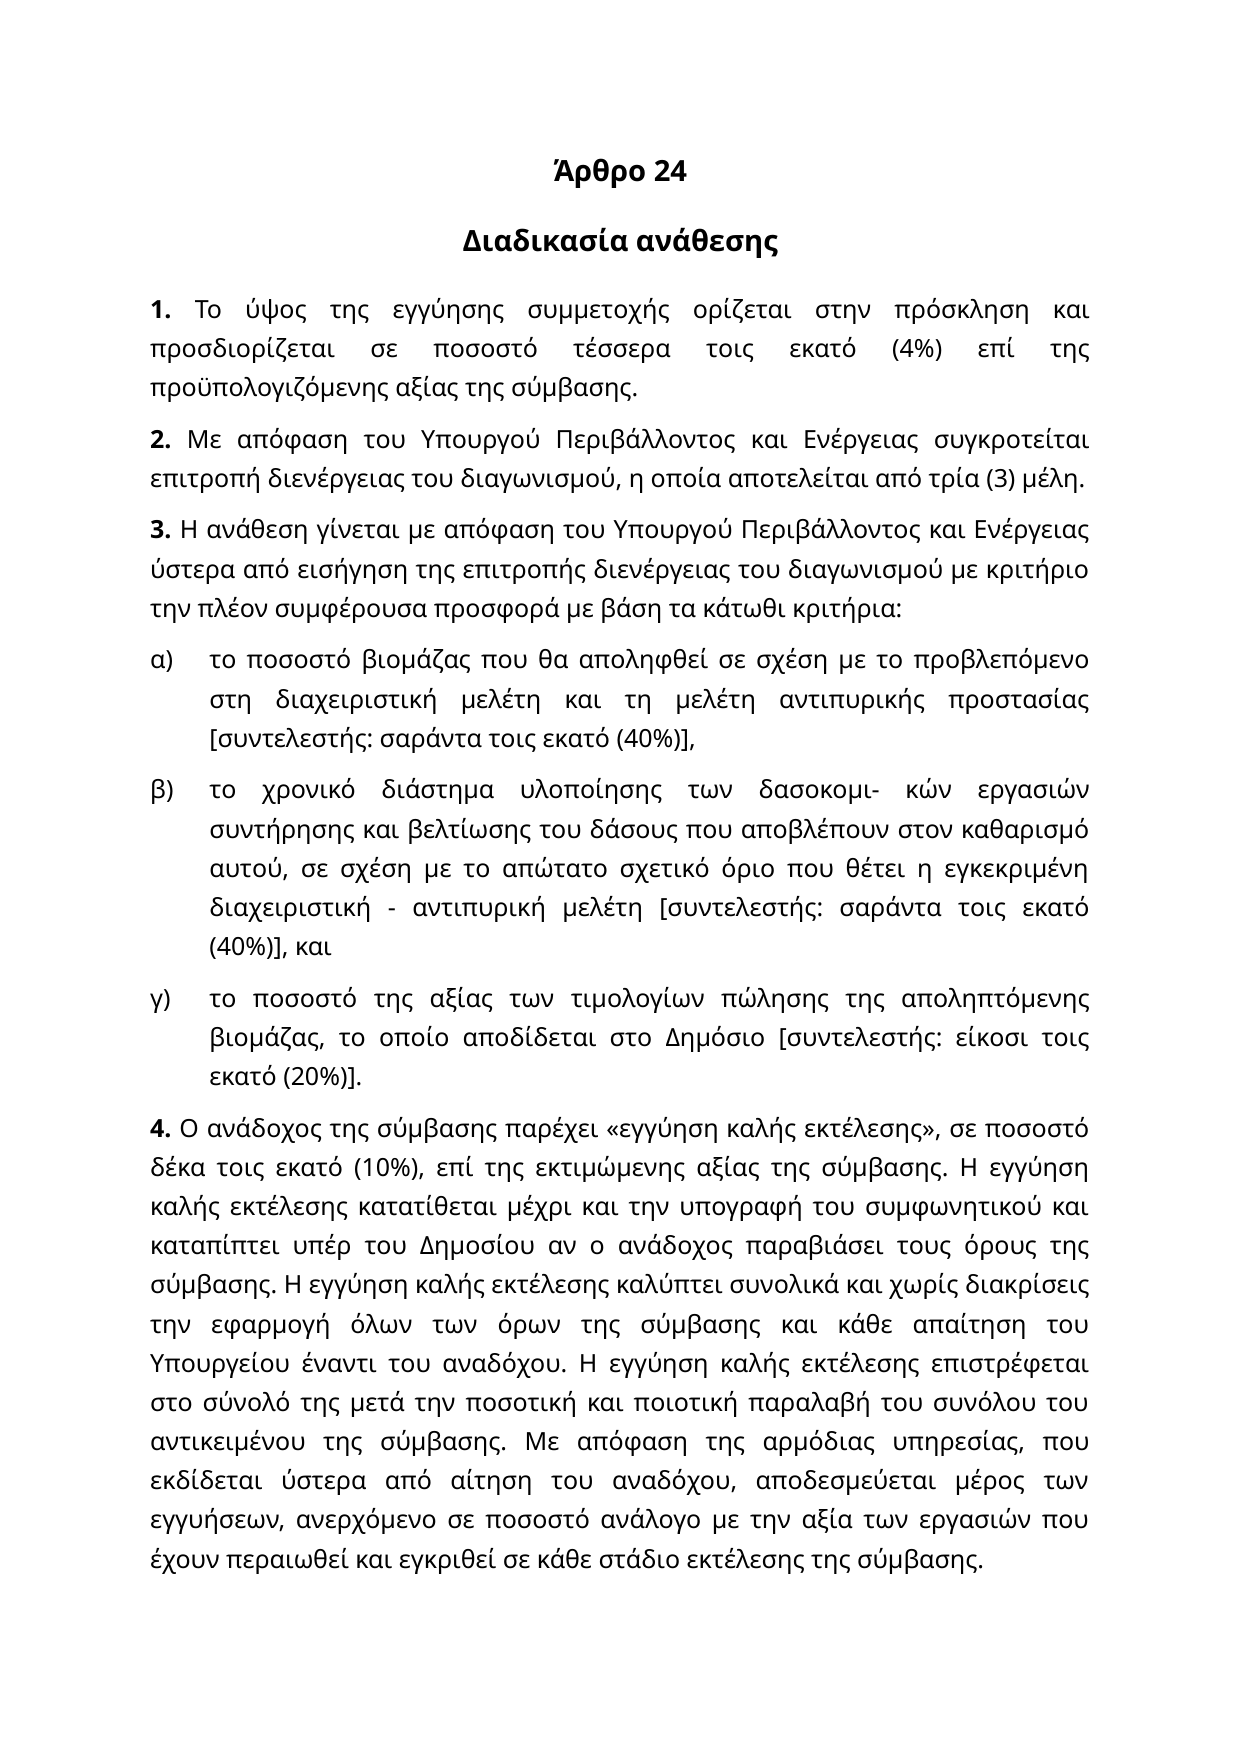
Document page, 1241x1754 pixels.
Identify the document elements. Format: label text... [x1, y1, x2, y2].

list α) το ποσοστό βιομάζας που θα αποληφθεί σε σχέση με το προβλεπόμενο στη διαχειριστική μελέτη και τη μελέτη αντιπυρικής προστασίας [συντελεστής: σαράντα τοις εκατό (40%)], [150, 642, 1090, 754]
text 3. Η ανάθεση γίνεται με απόφαση του Υπουργού Περιβάλλοντος και Ενέργειας ύστερα από εισήγηση της επιτροπής διενέργειας του διαγωνισμού με κριτήριο την πλέον συμφέρουσα προσφορά με βάση τα κάτωθι κριτήρια: [150, 512, 1090, 624]
list β) το χρονικό διάστημα υλοποίησης των δασοκομι- κών εργασιών συντήρησης και βελτίωσης του δάσους που αποβλέπουν στον καθαρισμό αυτού, σε σχέση με το απώτατο σχετικό όριο που θέτει η εγκεκριμένη διαχειριστική - αντιπυρική μελέτη [συντελεστής: σαράντα τοις εκατό (40%)], και [150, 772, 1090, 963]
list γ) το ποσοστό της αξίας των τιμολογίων πώλησης της αποληπτόμενης βιομάζας, το οποίο αποδίδεται στο Δημόσιο [συντελεστής: είκοσι τοις εκατό (20%)]. [150, 980, 1090, 1093]
text 2. Με απόφαση του Υπουργού Περιβάλλοντος και Ενέργειας συγκροτείται επιτροπή διενέργειας του διαγωνισμού, η οποία αποτελείται από τρία (3) μέλη. [150, 421, 1090, 494]
text 4. Ο ανάδοχος της σύμβασης παρέχει «εγγύηση καλής εκτέλεσης», σε ποσοστό δέκα τοις εκατό (10%), επί της εκτιμώμενης αξίας της σύμβασης. Η εγγύηση καλής εκτέλεσης κατατίθεται μέχρι και την υπογραφή του συμφωνητικού και καταπίπτει υπέρ του Δημοσίου αν ο ανάδοχος παραβιάσει τους όρους της σύμβασης. Η εγγύηση καλής εκτέλεσης καλύπτει συνολικά και χωρίς διακρίσεις την εφαρμογή όλων των όρων της σύμβασης και κάθε απαίτηση του Υπουργείου έναντι του αναδόχου. Η εγγύηση καλής εκτέλεσης επιστρέφεται στο σύνολό της μετά την ποσοτική και ποιοτική παραλαβή του συνόλου του αντικειμένου της σύμβασης. Με απόφαση της αρμόδιας υπηρεσίας, που εκδίδεται ύστερα από αίτηση του αναδόχου, αποδεσμεύεται μέρος των εγγυήσεων, ανερχόμενο σε ποσοστό ανάλογο με την αξία των εργασιών που έχουν περαιωθεί και εγκριθεί σε κάθε στάδιο εκτέλεσης της σύμβασης. [150, 1110, 1090, 1575]
subtitle Διαδικασία ανάθεσης [150, 221, 1090, 260]
text 1. Το ύψος της εγγύησης συμμετοχής ορίζεται στην πρόσκληση και προσδιορίζεται σε ποσοστό τέσσερα τοις εκατό (4%) επί της προϋπολογιζόμενης αξίας της σύμβασης. [150, 291, 1090, 404]
subtitle Άρθρο 24 [150, 150, 1090, 190]
